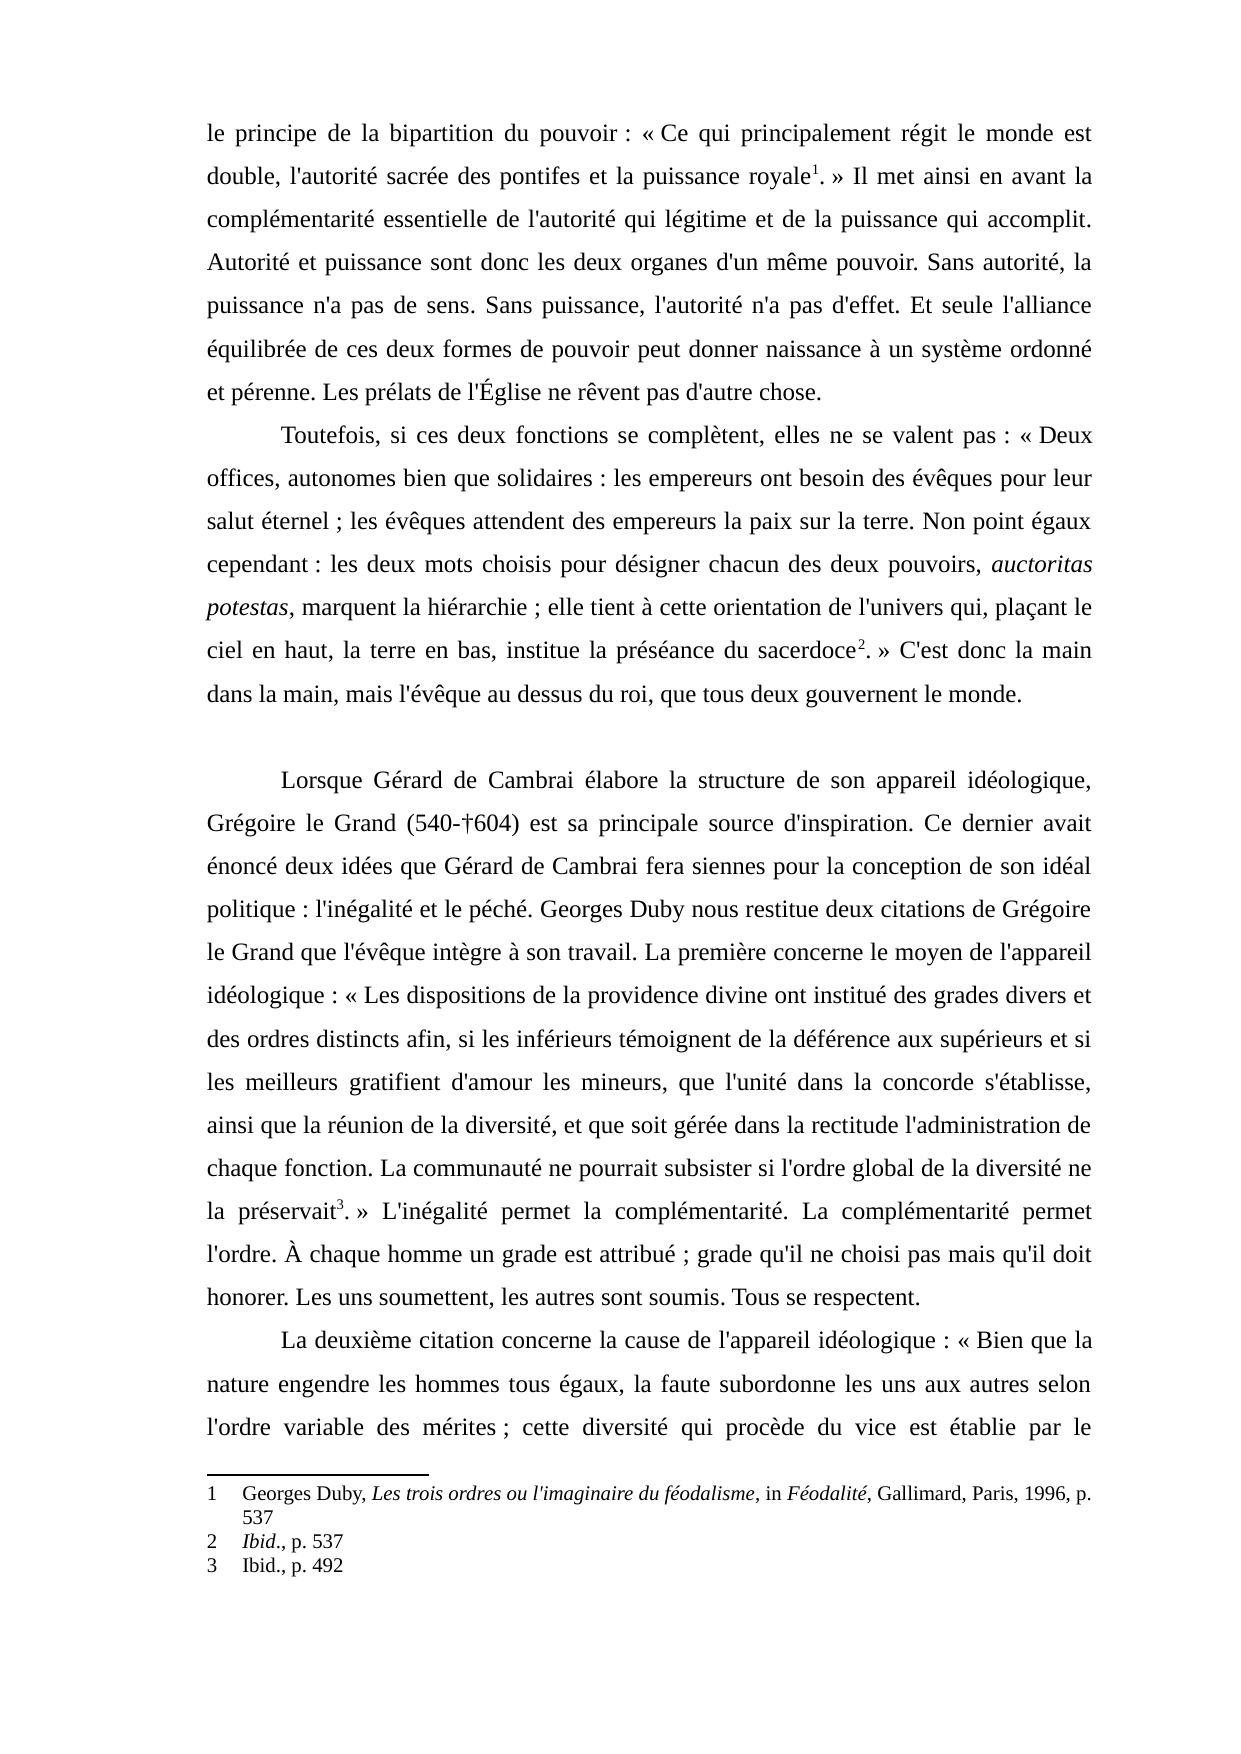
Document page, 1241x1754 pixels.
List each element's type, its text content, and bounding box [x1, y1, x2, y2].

text Toutefois, si ces deux fonctions se complètent, elles ne se valent pas : « Deux offices, autonomes bien que solidaires : les empereurs ont besoin des évêques pour leur salut éternel ; les évêques attendent des empereurs la paix sur la terre. Non point égaux cependant : les deux mots choisis pour désigner chacun des deux pouvoirs, auctoritas potestas, marquent la hiérarchie ; elle tient à cette orientation de l'univers qui, plaçant le ciel en haut, la terre en bas, institue la préséance du sacerdoce. » C'est donc la main dans la main, mais l'évêque au dessus du roi, que tous deux gouvernent le monde. [207, 420, 1093, 707]
text le principe de la bipartition du pouvoir : « Ce qui principalement régit le monde est double, l'autorité sacrée des pontifes et la puissance royale. » Il met ainsi en avant la complémentarité essentielle de l'autorité qui légitime et de la puissance qui accomplit. Autorité et puissance sont donc les deux organes d'un même pouvoir. Sans autorité, la puissance n'a pas de sens. Sans puissance, l'autorité n'a pas d'effet. Et seule l'alliance équilibrée de ces deux formes de pouvoir peut donner naissance à un système ordonné et pérenne. Les prélats de l'Église ne rêvent pas d'autre chose. [207, 118, 1093, 406]
text Ibid., p. 492 [207, 1553, 1093, 1577]
text La deuxième citation concerne la cause de l'appareil idéologique : « Bien que la nature engendre les hommes tous égaux, la faute subordonne les uns aux autres selon l'ordre variable des mérites ; cette diversité qui procède du vice est établie par le [207, 1326, 1093, 1441]
text Lorsque Gérard de Cambrai élabore la structure de son appareil idéologique, Grégoire le Grand (540-†604) est sa principale source d'inspiration. Ce dernier avait énoncé deux idées que Gérard de Cambrai fera siennes pour la conception de son idéal politique : l'inégalité et le péché. Georges Duby nous restitue deux citations de Grégoire le Grand que l'évêque intègre à son travail. La première concerne le moyen de l'appareil idéologique : « Les dispositions de la providence divine ont institué des grades divers et des ordres distincts afin, si les inférieurs témoignent de la déférence aux supérieurs et si les meilleurs gratifient d'amour les mineurs, que l'unité dans la concorde s'établisse, ainsi que la réunion de la diversité, et que soit gérée dans la rectitude l'administration de chaque fonction. La communauté ne pourrait subsister si l'ordre global de la diversité ne la préservait. » L'inégalité permet la complémentarité. La complémentarité permet l'ordre. À chaque homme un grade est attribué ; grade qu'il ne choisi pas mais qu'il doit honorer. Les uns soumettent, les autres sont soumis. Tous se respectent. [207, 765, 1093, 1311]
text Georges Duby, Les trois ordres ou l'imaginaire du féodalisme, in Féodalité, Gallimard, Paris, 1996, p. 537 [207, 1481, 1093, 1529]
text Ibid., p. 537 [207, 1529, 1093, 1553]
